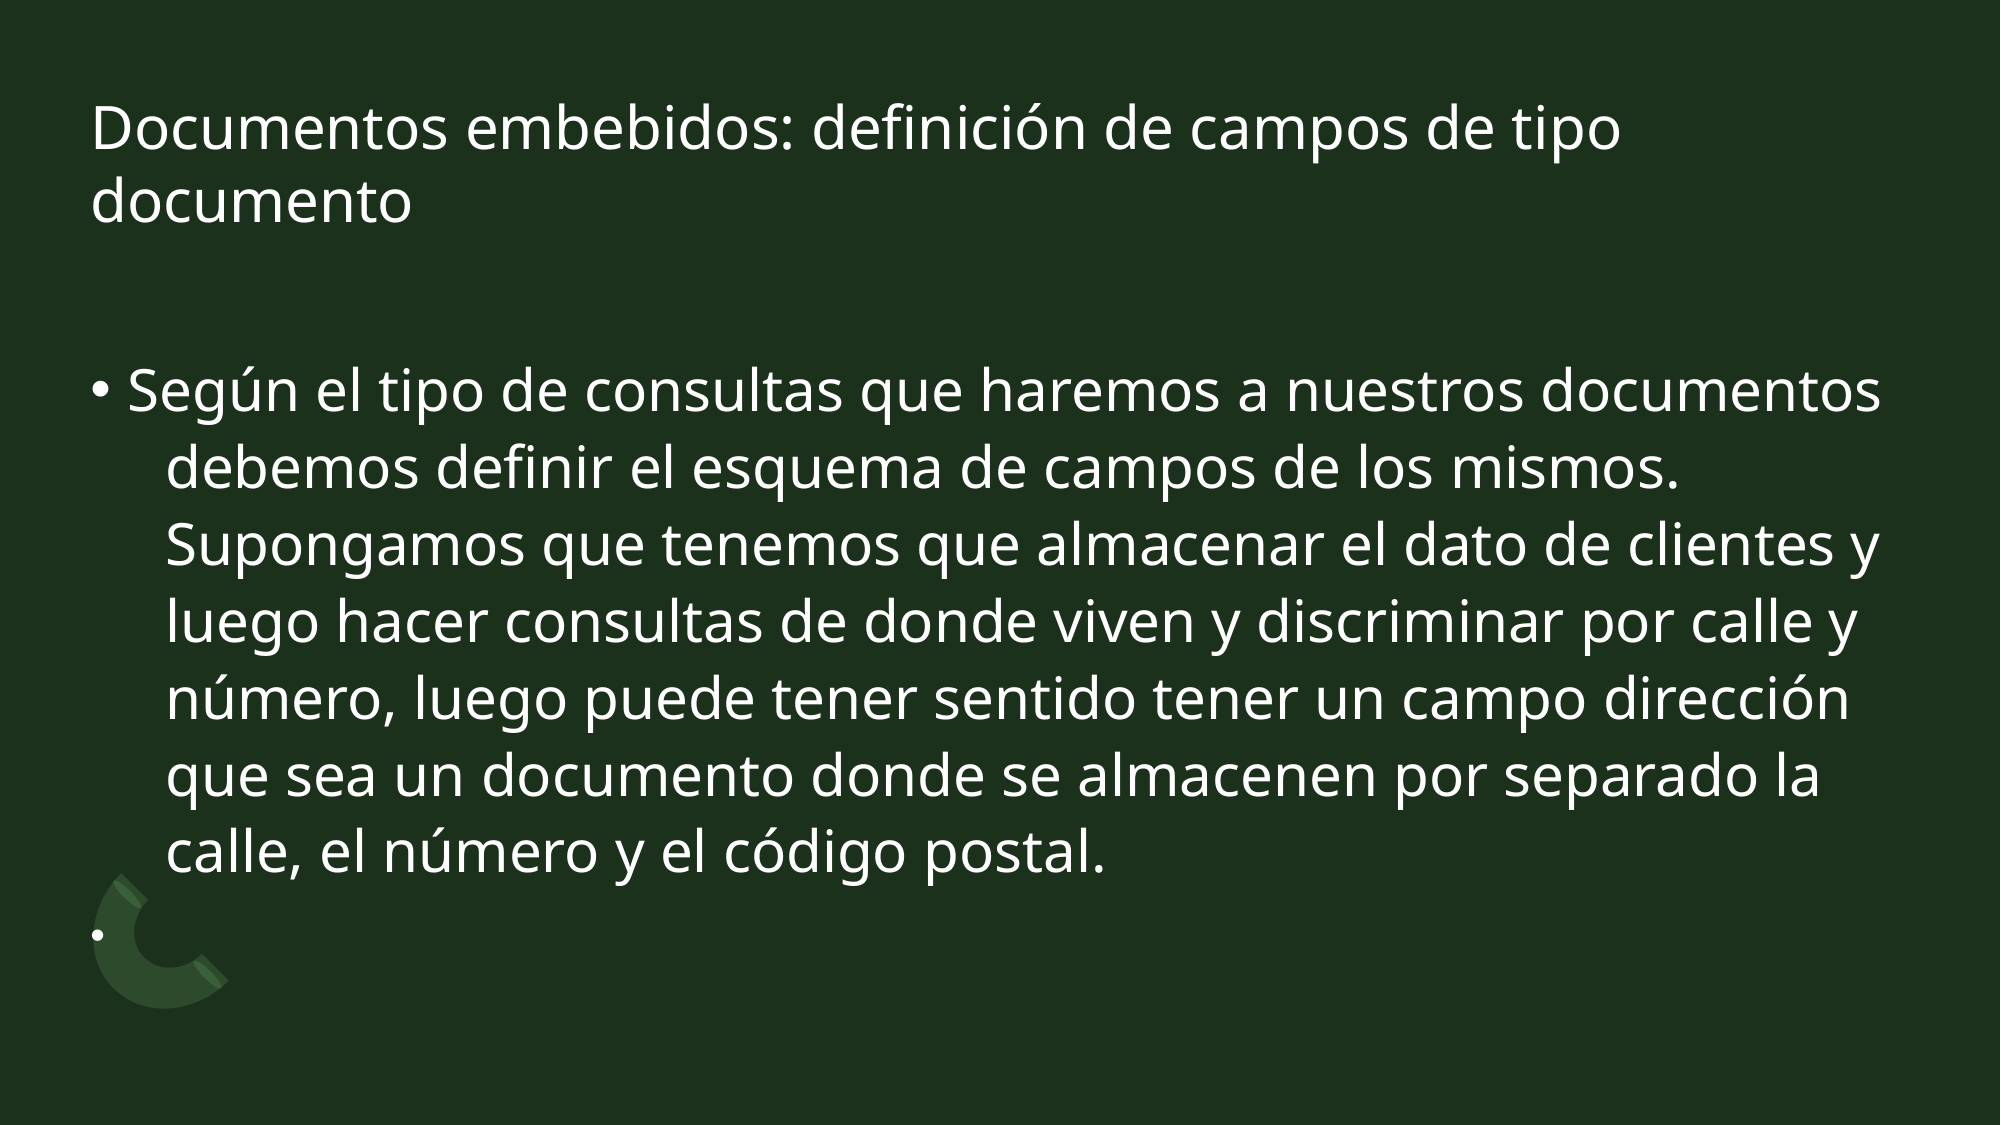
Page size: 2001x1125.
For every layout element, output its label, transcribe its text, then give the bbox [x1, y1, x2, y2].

list Según el tipo de consultas que haremos a nuestros documentos debemos definir el esquema de campos de los mismos. Supongamos que tenemos que almacenar el dato de clientes y luego hacer consultas de donde viven y discriminar por calle y número, luego puede tener sentido tener un campo dirección que sea un documento donde se almacenen por separado la calle, el número y el código postal. [90, 346, 1910, 1000]
title Documentos embebidos: definición de campos de tipo documento [90, 90, 1910, 309]
